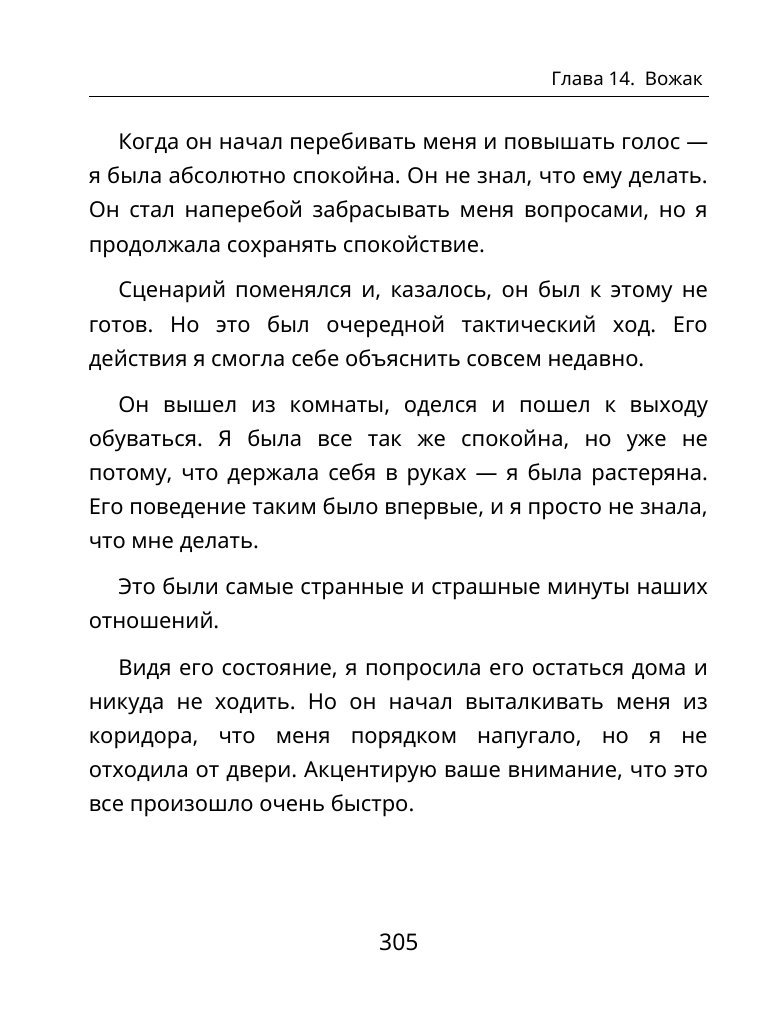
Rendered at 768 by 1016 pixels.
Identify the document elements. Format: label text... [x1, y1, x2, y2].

text Видя его состояние, я попросила его остаться дома и никуда не ходить. Но он начал выталкивать меня из коридора, что меня порядком напугало, но я не отходила от двери. Акцентирую ваше внимание, что это все произошло очень быстро. [88, 651, 709, 818]
text Сценарий поменялся и, казалось, он был к этому не готов. Но это был очередной тактический ход. Его действия я смогла себе объяснить совсем недавно. [88, 274, 709, 373]
text Это были самые странные и страшные минуты наших отношений. [88, 571, 709, 635]
text Он вышел из комнаты, оделся и пошел к выходу обуваться. Я была все так же спокойна, но уже не потому, что держала себя в руках — я была растеряна. Его поведение таким было впервые, и я просто не знала, что мне делать. [88, 389, 709, 555]
text Когда он начал перебивать меня и повышать голос — я была абсолютно спокойна. Он не знал, что ему делать. Он стал наперебой забрасывать меня вопросами, но я продолжала сохранять спокойствие. [88, 126, 709, 258]
